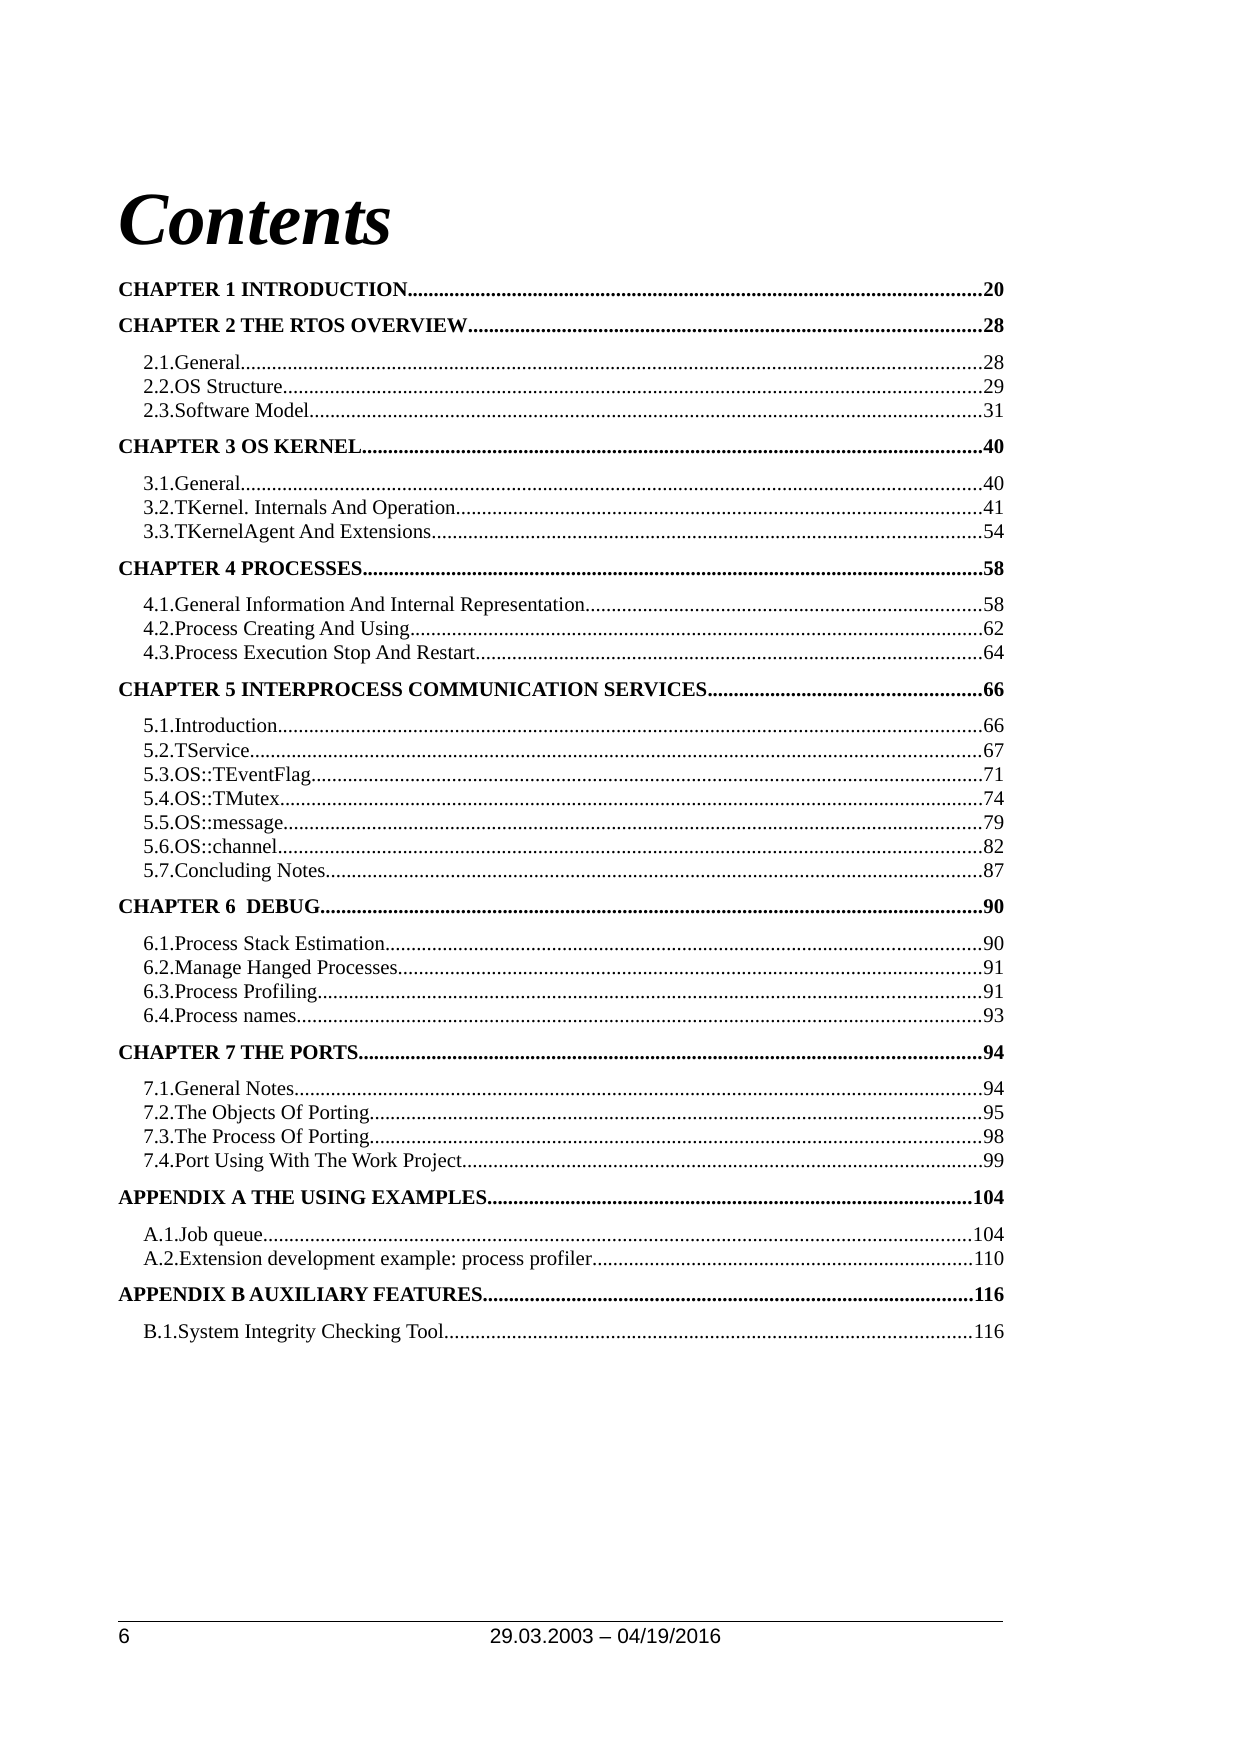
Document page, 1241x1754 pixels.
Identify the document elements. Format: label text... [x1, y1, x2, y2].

text Chapter 4 Processes 58 [118, 556, 1004, 580]
text 5.4.OS::TMutex 74 [143, 786, 1004, 810]
text 7.1.General Notes 94 [143, 1076, 1004, 1100]
text 5.7.Concluding Notes 87 [143, 858, 1004, 882]
text 6.1.Process Stack Estimation 90 [143, 931, 1004, 955]
text 5.6.OS::channel 82 [143, 834, 1004, 858]
text 4.3.Process Execution Stop And Restart 64 [143, 640, 1004, 664]
text Chapter 6 Debug 90 [118, 894, 1004, 918]
text 5.2.TService 67 [143, 737, 1004, 762]
text 2.2.OS Structure 29 [143, 374, 1004, 398]
text 6.2.Manage Hanged Processes 91 [143, 955, 1004, 979]
text 6.4.Process names 93 [143, 1003, 1004, 1027]
text 5.5.OS::message 79 [143, 810, 1004, 834]
text 7.4.Port Using With The Work Project 99 [143, 1148, 1004, 1172]
text A.2.Extension development example: process profiler 110 [143, 1246, 1004, 1270]
text Chapter 1 Introduction 20 [118, 277, 1004, 301]
text 7.2.The Objects Of Porting 95 [143, 1100, 1004, 1124]
text 5.1.Introduction 66 [143, 713, 1004, 737]
text Chapter 3 OS Kernel 40 [118, 434, 1004, 458]
text Chapter 5 Interprocess Communication Services 66 [118, 677, 1004, 701]
text 4.2.Process Creating And Using 62 [143, 616, 1004, 640]
text A.1.Job queue 104 [143, 1222, 1004, 1246]
text 3.2.TKernel. Internals And Operation 41 [143, 495, 1004, 519]
text 6.3.Process Profiling 91 [143, 979, 1004, 1003]
text B.1.System Integrity Checking Tool 116 [143, 1319, 1004, 1343]
text 2.3.Software Model 31 [143, 398, 1004, 422]
text Chapter 7 The Ports 94 [118, 1040, 1004, 1064]
text 3.1.General 40 [143, 471, 1004, 495]
text 4.1.General Information And Internal Representation 58 [143, 592, 1004, 616]
text 5.3.OS::TEventFlag 71 [143, 762, 1004, 786]
text Appendix B​ Auxiliary features 116 [118, 1282, 1004, 1306]
text 7.3.The Process Of Porting 98 [143, 1124, 1004, 1148]
text Appendix A​ The using examples 104 [118, 1185, 1004, 1209]
text Contents [118, 174, 1004, 262]
text 3.3.TKernelAgent And Extensions 54 [143, 519, 1004, 543]
text 2.1.General 28 [143, 350, 1004, 374]
text Chapter 2 The RTOS Overview 28 [118, 313, 1004, 337]
